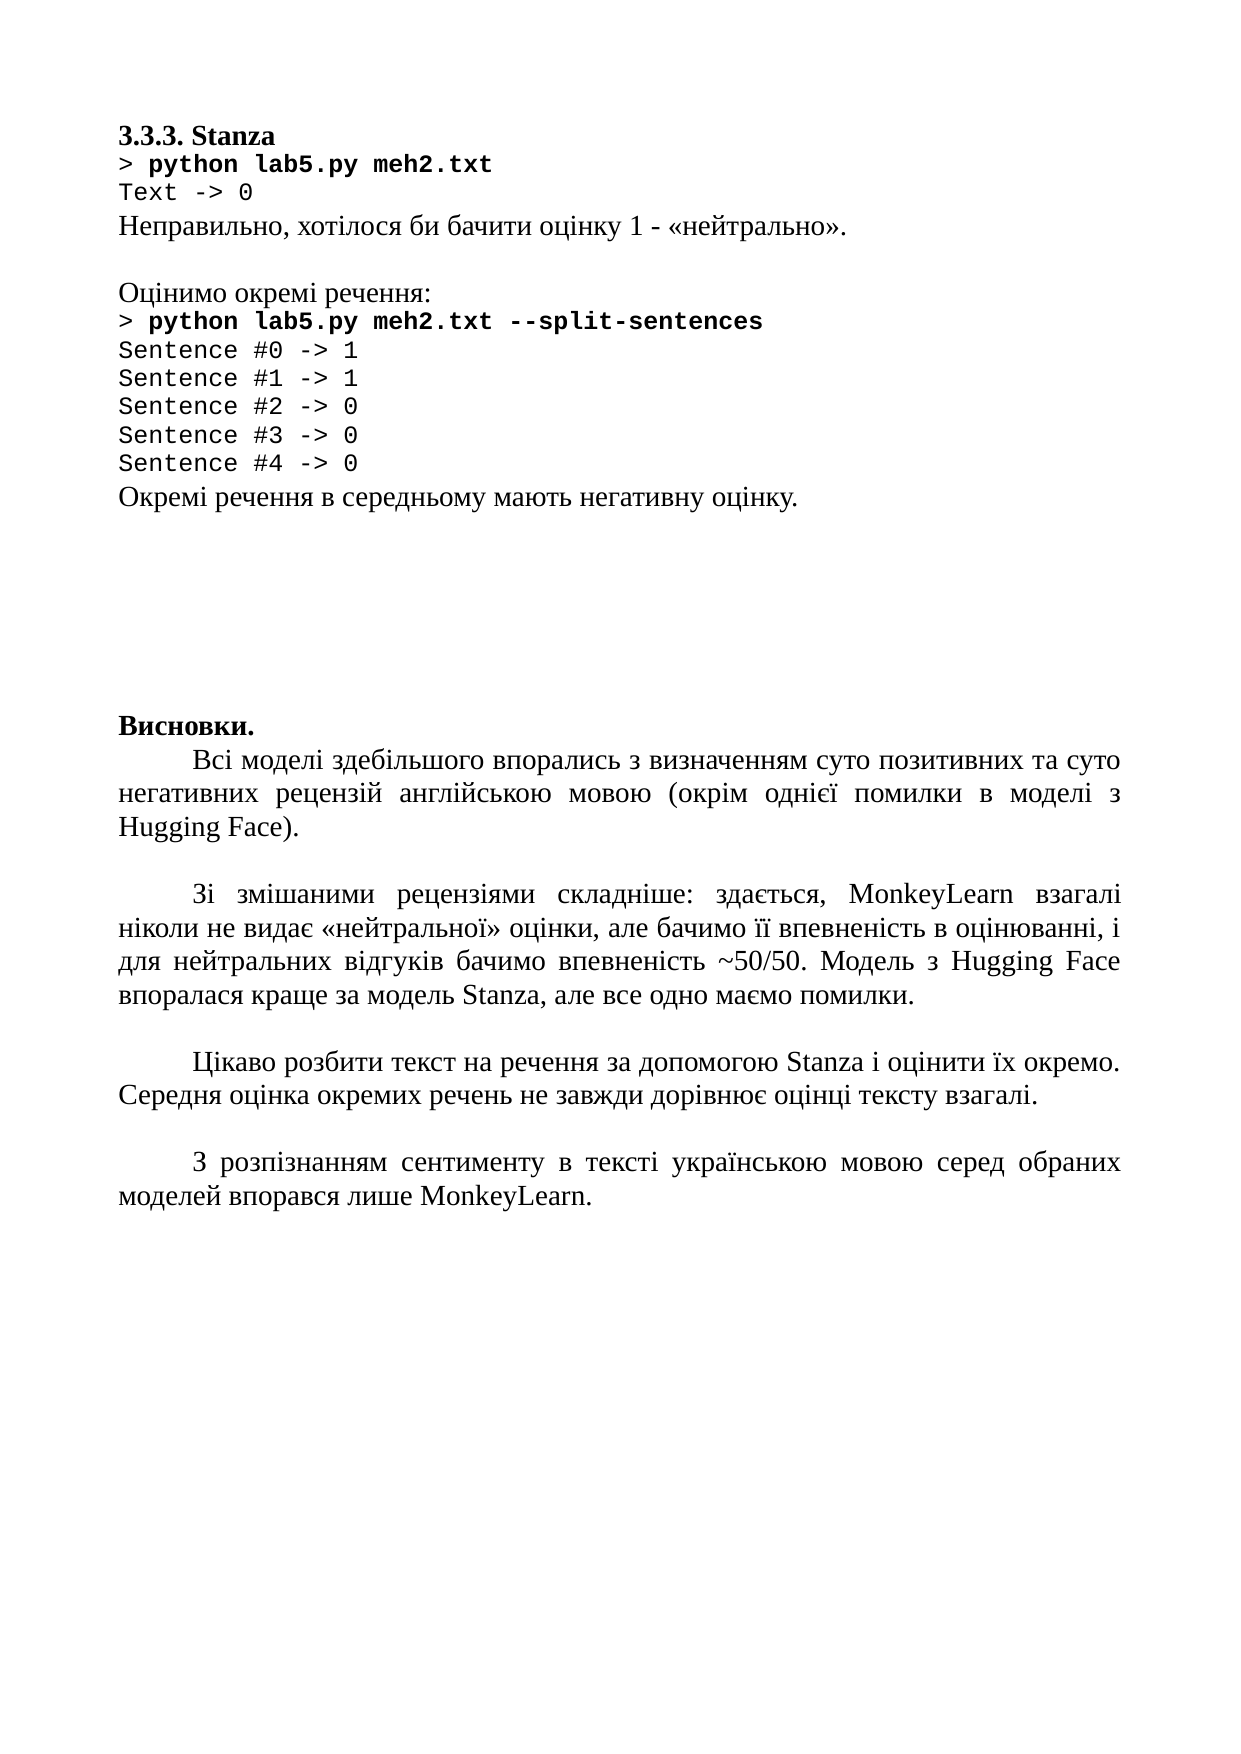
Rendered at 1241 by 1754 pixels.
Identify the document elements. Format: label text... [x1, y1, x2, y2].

text > python lab5.py meh2.txt [118, 152, 1122, 180]
text Неправильно, хотілося би бачити оцінку 1 - «нейтрально». [118, 208, 1122, 242]
text 3.3.3. Stanza [118, 118, 1122, 152]
text Sentence #2 -> 0 [118, 394, 1122, 422]
text Зі змішаними рецензіями складніше: здається, MonkeyLearn взагалі ніколи не видає «нейтральної» оцінки, але бачимо її впевненість в оцінюванні, і для нейтральних відгуків бачимо впевненість ~50/50. Модель з Hugging Face впоралася краще за модель Stanza, але все одно маємо помилки. [118, 876, 1122, 1010]
text З розпізнанням сентименту в тексті українською мовою серед обраних моделей впорався лише MonkeyLearn. [118, 1144, 1122, 1212]
text Цікаво розбити текст на речення за допомогою Stanza і оцінити їх окремо. Середня оцінка окремих речень не завжди дорівнює оцінці тексту взагалі. [118, 1044, 1122, 1111]
text Окремі речення в середньому мають негативну оцінку. [118, 479, 1122, 512]
text Оцінимо окремі речення: [118, 275, 1122, 309]
text Sentence #4 -> 0 [118, 451, 1122, 479]
text Висновки. [118, 708, 1122, 742]
text Text -> 0 [118, 180, 1122, 208]
text Sentence #0 -> 1 [118, 337, 1122, 366]
text Всі моделі здебільшого впорались з визначенням суто позитивних та суто негативних рецензій англійською мовою (окрім однієї помилки в моделі з Hugging Face). [118, 742, 1122, 843]
text Sentence #1 -> 1 [118, 366, 1122, 394]
text Sentence #3 -> 0 [118, 422, 1122, 451]
text > python lab5.py meh2.txt --split-sentences [118, 309, 1122, 337]
